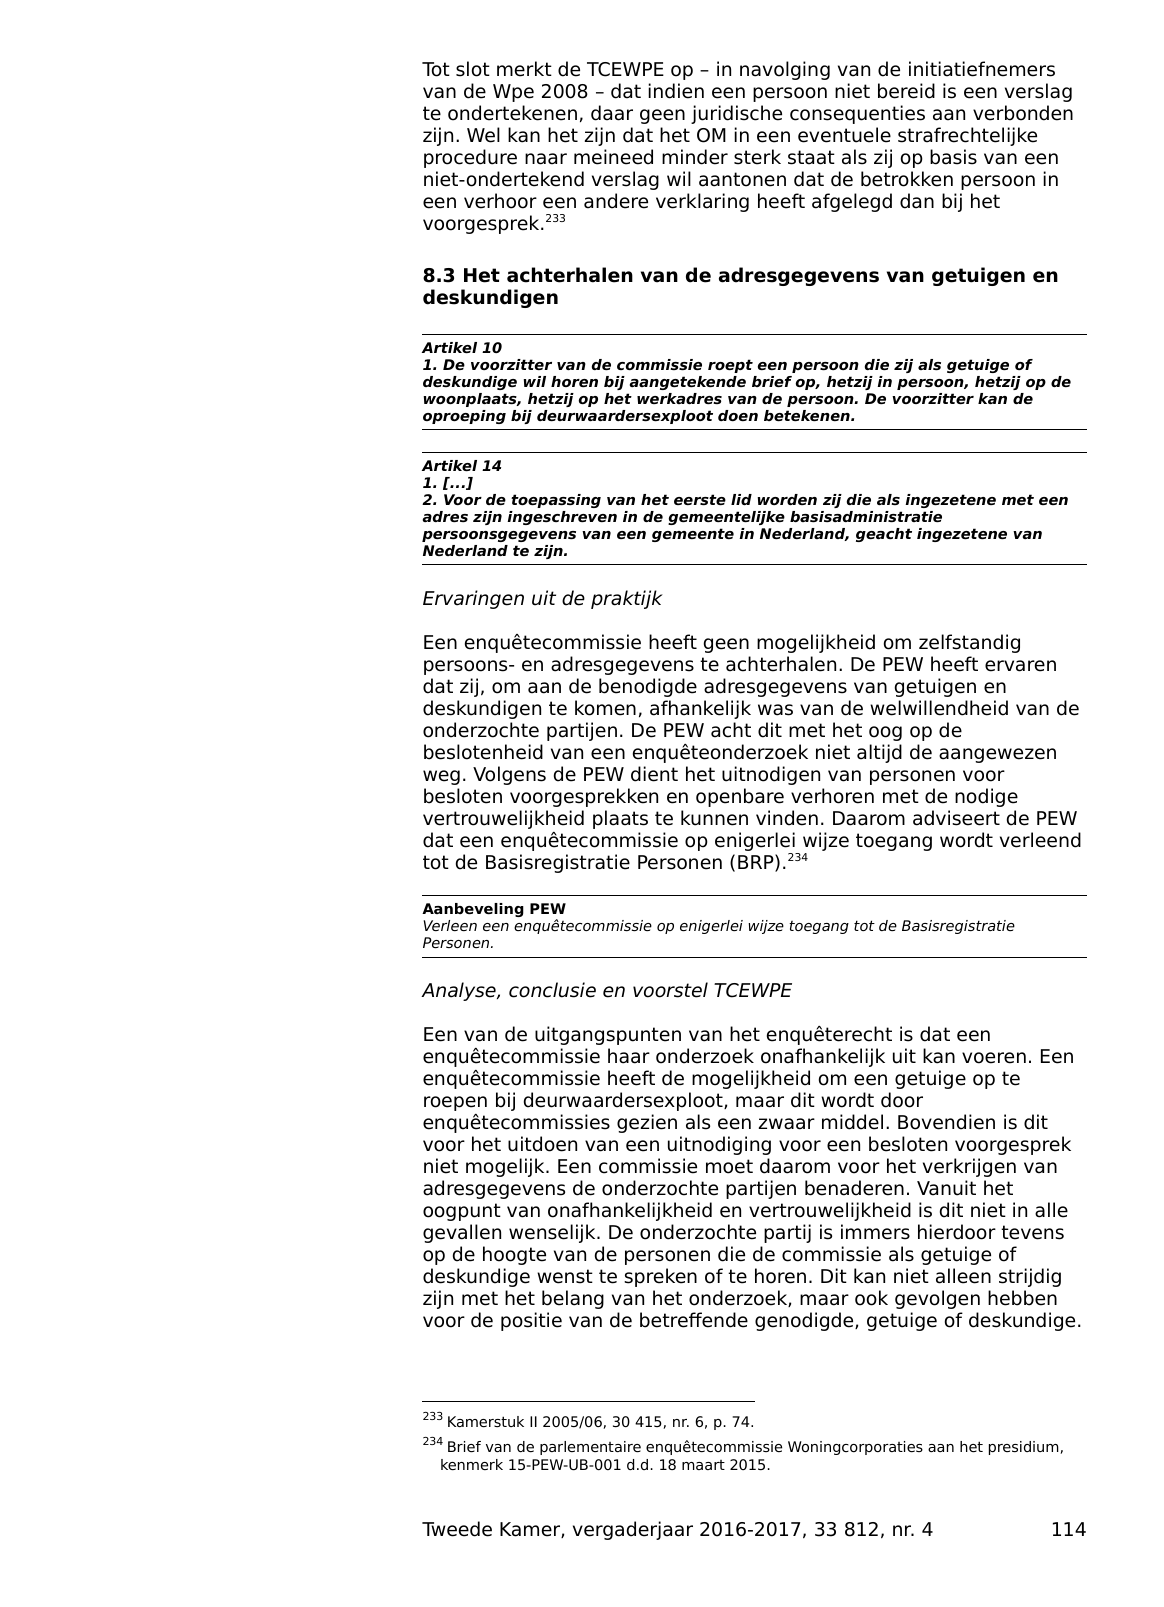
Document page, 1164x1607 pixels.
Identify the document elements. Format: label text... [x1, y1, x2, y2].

table_header Aanbeveling PEW Verleen een enquêtecommissie op enigerlei wijze toegang tot de Basisregistratie Personen. [422, 896, 1087, 957]
subtitle 8.3 Het achterhalen van de adresgegevens van getuigen en deskundigen [422, 265, 1087, 309]
text Een enquêtecommissie heeft geen mogelijkheid om zelfstandig persoons- en adresgegevens te achterhalen. De PEW heeft ervaren dat zij, om aan de benodigde adresgegevens van getuigen en deskundigen te komen, afhankelijk was van de welwillendheid van de onderzochte partijen. De PEW acht dit met het oog op de beslotenheid van een enquêteonderzoek niet altijd de aangewezen weg. Volgens de PEW dient het uitnodigen van personen voor besloten voorgesprekken en openbare verhoren met de nodige vertrouwelijkheid plaats te kunnen vinden. Daarom adviseert de PEW dat een enquêtecommissie op enigerlei wijze toegang wordt verleend tot de Basisregistratie Personen (BRP). [422, 632, 1087, 873]
table_header Artikel 14 1. [...] 2. Voor de toepassing van het eerste lid worden zij die als ingezetene met een adres zijn ingeschreven in de gemeentelijke basisadministratie persoonsgegevens van een gemeente in Nederland, geacht ingezetene van Nederland te zijn. [422, 453, 1087, 564]
subtitle Ervaringen uit de praktijk [422, 588, 1087, 609]
table_header Artikel 10 1. De voorzitter van de commissie roept een persoon die zij als getuige of deskundige wil horen bij aangetekende brief op, hetzij in persoon, hetzij op de woonplaats, hetzij op het werkadres van de persoon. De voorzitter kan de oproeping bij deurwaardersexploot doen betekenen. [422, 335, 1087, 429]
subtitle Analyse, conclusie en voorstel TCEWPE [422, 980, 1087, 1002]
text Een van de uitgangspunten van het enquêterecht is dat een enquêtecommissie haar onderzoek onafhankelijk uit kan voeren. Een enquêtecommissie heeft de mogelijkheid om een getuige op te roepen bij deurwaardersexploot, maar dit wordt door enquêtecommissies gezien als een zwaar middel. Bovendien is dit voor het uitdoen van een uitnodiging voor een besloten voorgesprek niet mogelijk. Een commissie moet daarom voor het verkrijgen van adresgegevens de onderzochte partijen benaderen. Vanuit het oogpunt van onafhankelijkheid en vertrouwelijkheid is dit niet in alle gevallen wenselijk. De onderzochte partij is immers hierdoor tevens op de hoogte van de personen die de commissie als getuige of deskundige wenst te spreken of te horen. Dit kan niet alleen strijdig zijn met het belang van het onderzoek, maar ook gevolgen hebben voor de positie van de betreffende genodigde, getuige of deskundige. [422, 1024, 1087, 1332]
text Tot slot merkt de TCEWPE op – in navolging van de initiatiefnemers van de Wpe 2008 – dat indien een persoon niet bereid is een verslag te ondertekenen, daar geen juridische consequenties aan verbonden zijn. Wel kan het zijn dat het OM in een eventuele strafrechtelijke procedure naar meineed minder sterk staat als zij op basis van een niet-ondertekend verslag wil aantonen dat de betrokken persoon in een verhoor een andere verklaring heeft afgelegd dan bij het voorgesprek. [422, 59, 1087, 235]
text Kamerstuk II 2005/06, 30 415, nr. 6, p. 74. [422, 1410, 1087, 1432]
text Brief van de parlementaire enquêtecommissie Woningcorporaties aan het presidium, kenmerk 15-PEW-UB-001 d.d. 18 maart 2015. [422, 1435, 1087, 1474]
